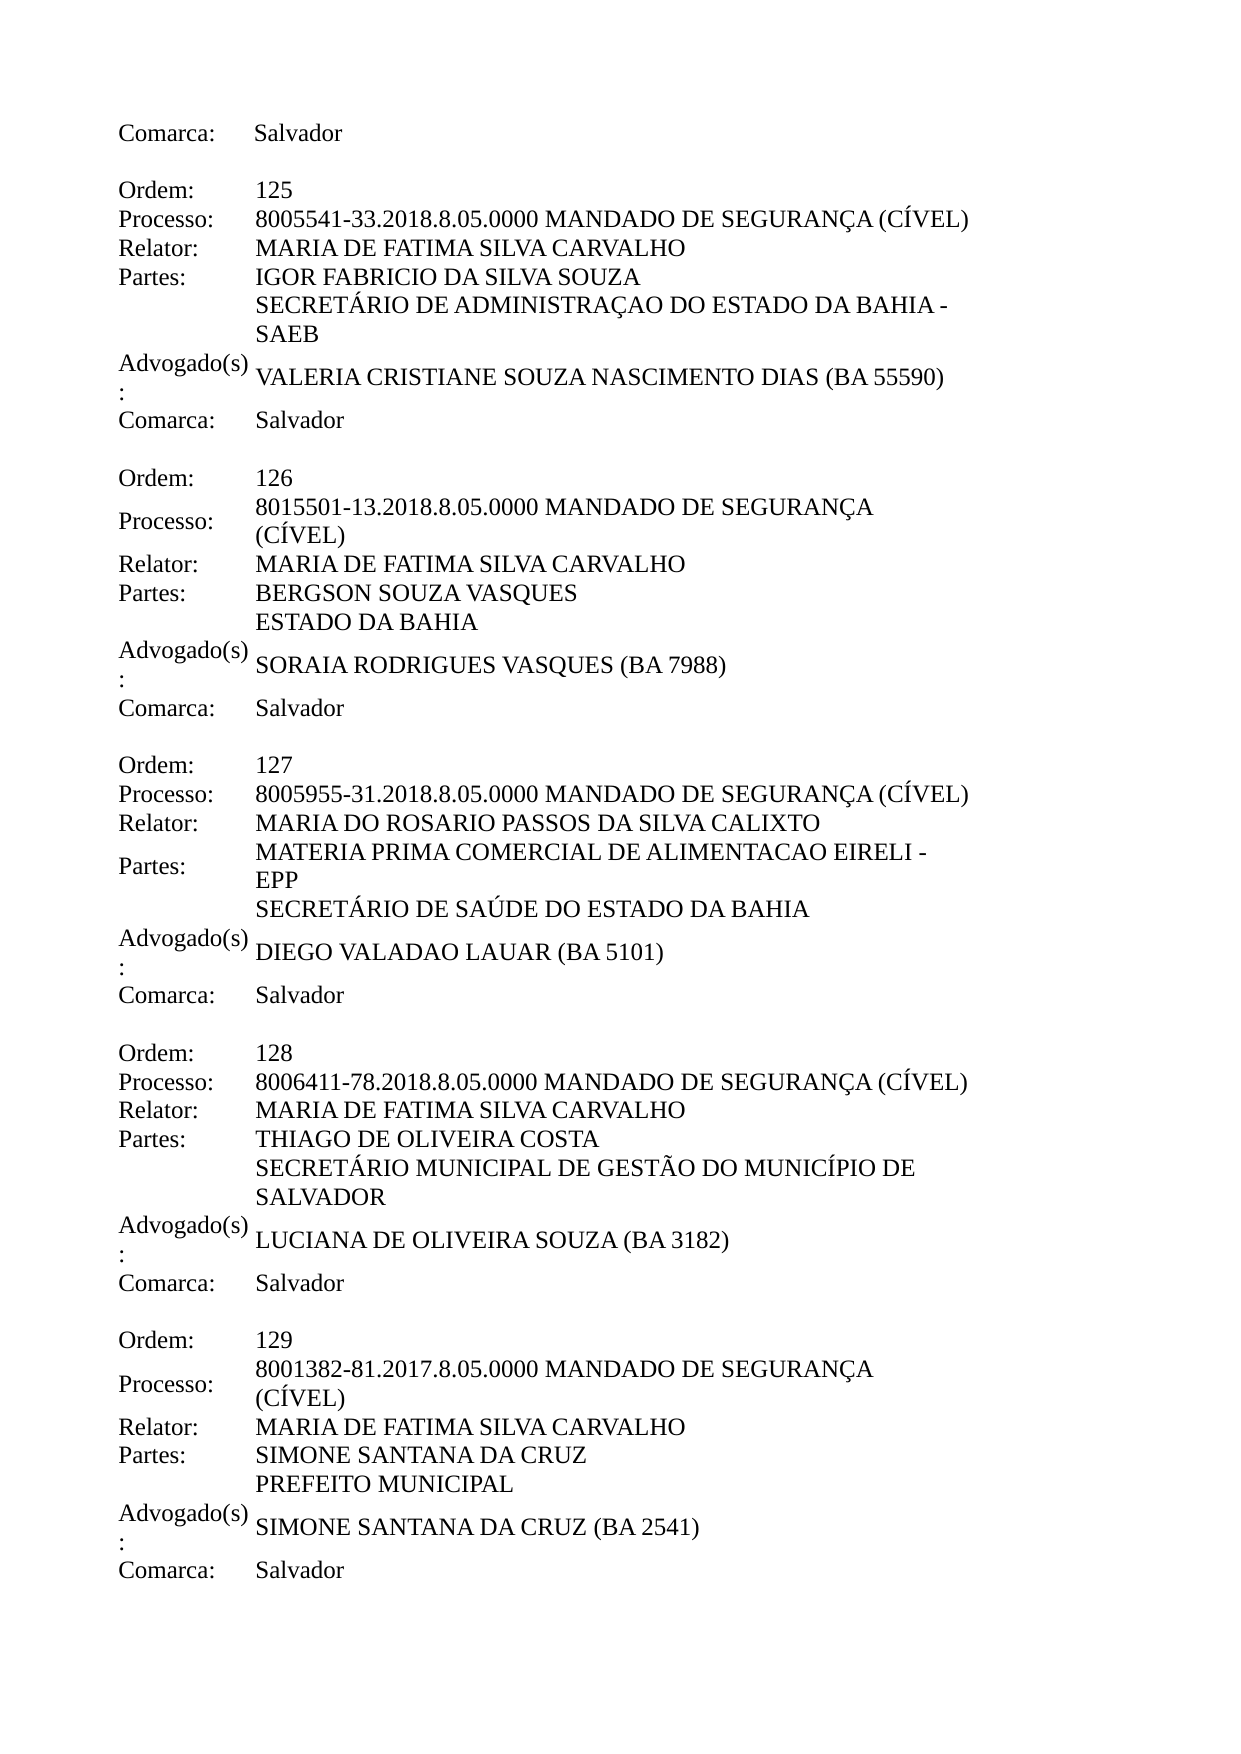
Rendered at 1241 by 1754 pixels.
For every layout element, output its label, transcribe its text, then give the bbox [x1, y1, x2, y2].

table_header 126 [255, 463, 969, 492]
table_cell [118, 894, 255, 923]
table_cell Comarca: [118, 693, 255, 722]
table_cell ESTADO DA BAHIA [255, 607, 969, 636]
table_cell Salvador [254, 118, 1122, 147]
table_cell Advogado(s): [118, 636, 255, 693]
table_cell Processo: [118, 1067, 255, 1096]
table_cell Comarca: [118, 1556, 255, 1584]
table_cell Partes: [118, 578, 255, 607]
table_cell Salvador [255, 1268, 1051, 1297]
table_cell 8006411-78.2018.8.05.0000 MANDADO DE SEGURANÇA (CÍVEL) [255, 1067, 1051, 1096]
table_cell LUCIANA DE OLIVEIRA SOUZA (BA 3182) [255, 1211, 1051, 1268]
table_cell 8005541-33.2018.8.05.0000 MANDADO DE SEGURANÇA (CÍVEL) [255, 204, 1016, 233]
table_cell Partes: [118, 837, 255, 894]
table_header Ordem: [118, 1038, 255, 1067]
table_cell Advogado(s): [118, 1498, 255, 1556]
table_header Ordem: [118, 751, 255, 779]
table_cell Comarca: [118, 406, 255, 434]
table_cell MARIA DE FATIMA SILVA CARVALHO [255, 1412, 969, 1441]
table_cell [118, 291, 255, 348]
table_cell Comarca: [118, 118, 253, 147]
table_cell IGOR FABRICIO DA SILVA SOUZA [255, 262, 1016, 291]
table_cell Advogado(s): [118, 348, 255, 406]
table_cell MARIA DE FATIMA SILVA CARVALHO [255, 1096, 1051, 1124]
table_cell Relator: [118, 1412, 255, 1441]
table_cell MATERIA PRIMA COMERCIAL DE ALIMENTACAO EIRELI - EPP [255, 837, 973, 894]
table_header Ordem: [118, 1326, 255, 1354]
table_cell THIAGO DE OLIVEIRA COSTA [255, 1124, 1051, 1153]
table_cell Relator: [118, 808, 255, 837]
table_cell Comarca: [118, 981, 255, 1009]
table_cell SIMONE SANTANA DA CRUZ (BA 2541) [255, 1498, 969, 1556]
table_cell Partes: [118, 262, 255, 291]
table_cell [118, 1153, 255, 1211]
table_cell SORAIA RODRIGUES VASQUES (BA 7988) [255, 636, 969, 693]
table_cell [118, 607, 255, 636]
table_cell Partes: [118, 1441, 255, 1469]
table_header 125 [255, 176, 1016, 204]
table_cell MARIA DE FATIMA SILVA CARVALHO [255, 233, 1016, 262]
table_cell BERGSON SOUZA VASQUES [255, 578, 969, 607]
table_cell Salvador [255, 693, 969, 722]
table_cell SIMONE SANTANA DA CRUZ [255, 1441, 969, 1469]
table_cell Relator: [118, 549, 255, 578]
table_cell Advogado(s): [118, 923, 255, 981]
table_cell 8005955-31.2018.8.05.0000 MANDADO DE SEGURANÇA (CÍVEL) [255, 779, 973, 808]
table_cell SECRETÁRIO DE ADMINISTRAÇAO DO ESTADO DA BAHIA - SAEB [255, 291, 1016, 348]
table_cell SECRETÁRIO MUNICIPAL DE GESTÃO DO MUNICÍPIO DE SALVADOR [255, 1153, 1051, 1211]
table_header 128 [255, 1038, 1051, 1067]
table_cell Salvador [255, 406, 1016, 434]
table_cell SECRETÁRIO DE SAÚDE DO ESTADO DA BAHIA [255, 894, 973, 923]
table_cell MARIA DO ROSARIO PASSOS DA SILVA CALIXTO [255, 808, 973, 837]
table_cell Processo: [118, 779, 255, 808]
table_cell Processo: [118, 492, 255, 549]
table_cell 8015501-13.2018.8.05.0000 MANDADO DE SEGURANÇA (CÍVEL) [255, 492, 969, 549]
table_cell Processo: [118, 204, 255, 233]
table_cell Relator: [118, 233, 255, 262]
table_cell Salvador [255, 981, 973, 1009]
table_cell Partes: [118, 1124, 255, 1153]
table_cell Salvador [255, 1556, 969, 1584]
table_cell Comarca: [118, 1268, 255, 1297]
table_cell [118, 1469, 255, 1498]
table_header 129 [255, 1326, 969, 1354]
table_cell PREFEITO MUNICIPAL [255, 1469, 969, 1498]
table_cell 8001382-81.2017.8.05.0000 MANDADO DE SEGURANÇA (CÍVEL) [255, 1354, 969, 1412]
table_cell Processo: [118, 1354, 255, 1412]
table_cell Relator: [118, 1096, 255, 1124]
table_cell DIEGO VALADAO LAUAR (BA 5101) [255, 923, 973, 981]
table_cell VALERIA CRISTIANE SOUZA NASCIMENTO DIAS (BA 55590) [255, 348, 1016, 406]
table_header Ordem: [118, 176, 255, 204]
table_cell Advogado(s): [118, 1211, 255, 1268]
table_header Ordem: [118, 463, 255, 492]
table_header 127 [255, 751, 973, 779]
table_cell MARIA DE FATIMA SILVA CARVALHO [255, 549, 969, 578]
